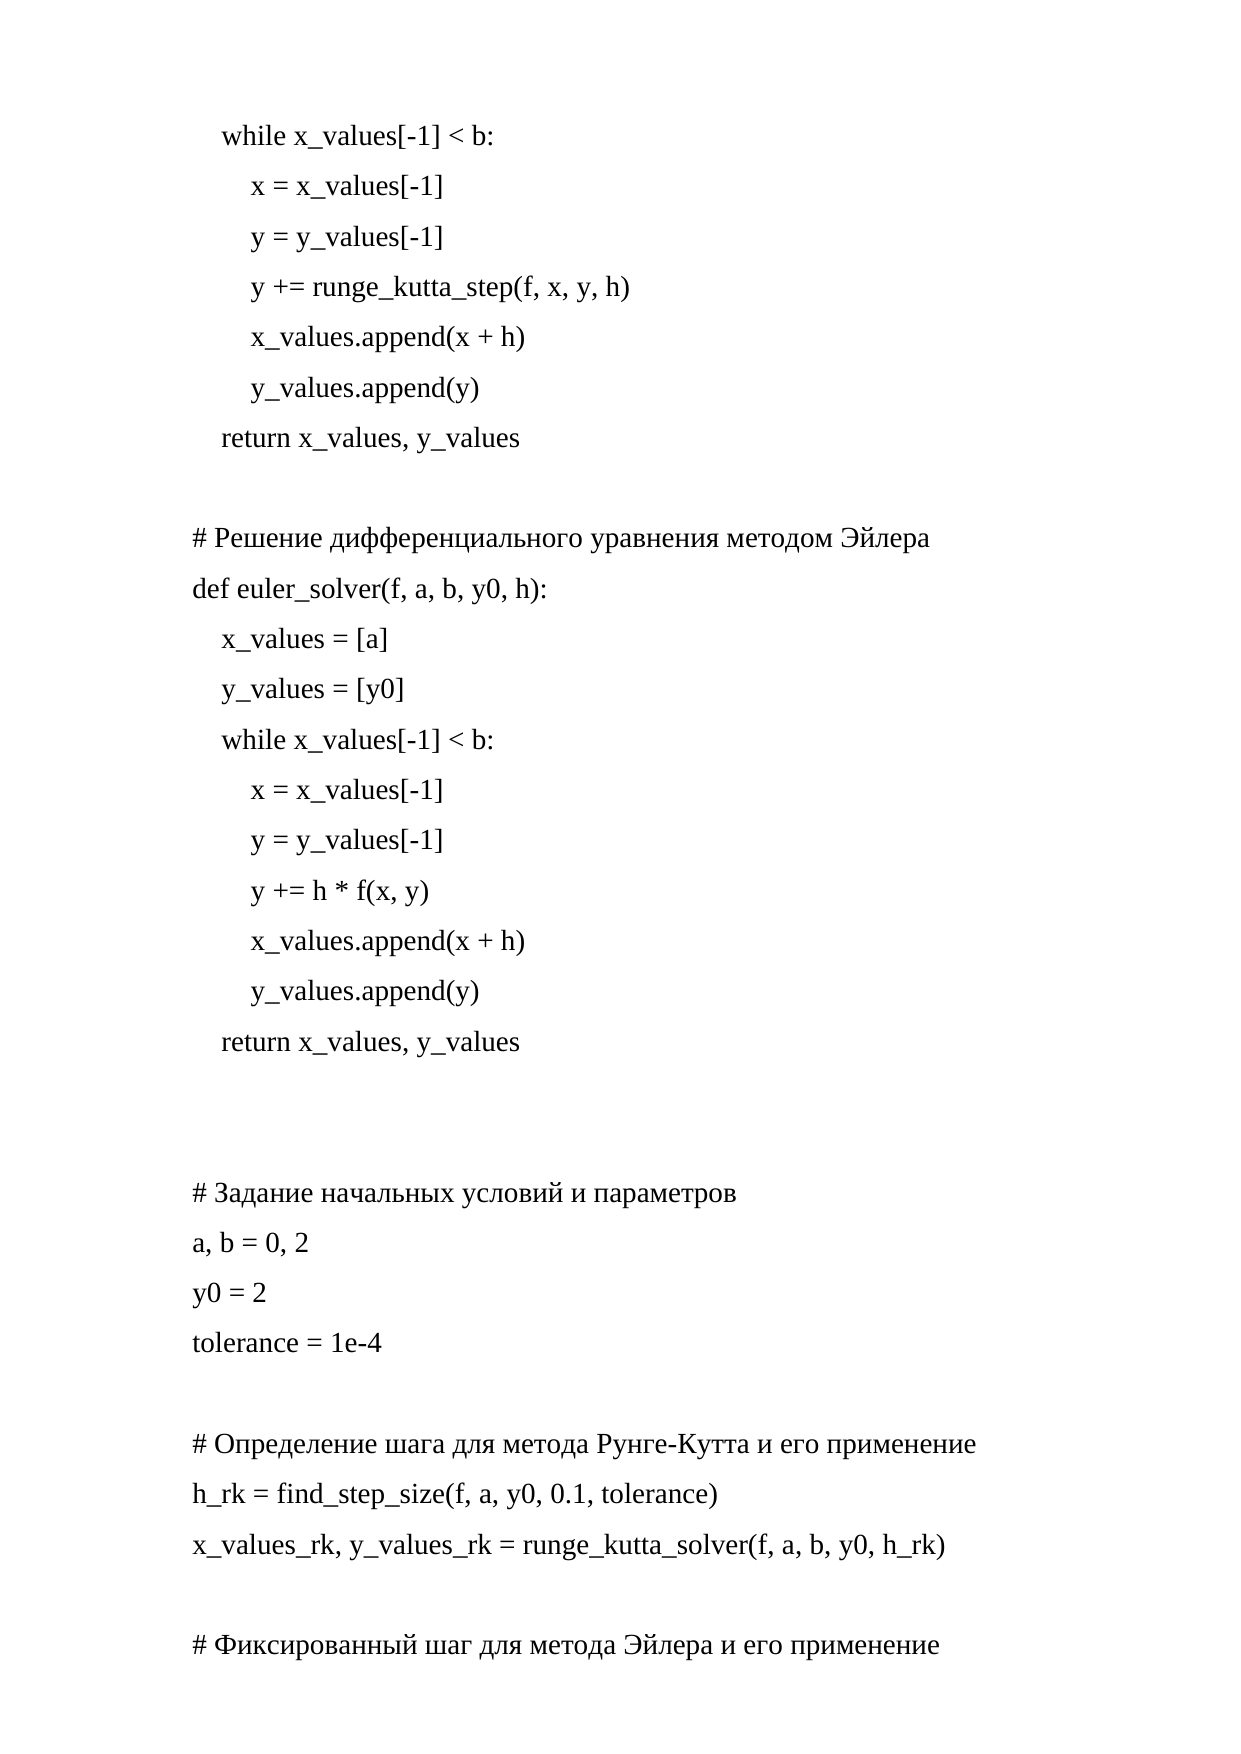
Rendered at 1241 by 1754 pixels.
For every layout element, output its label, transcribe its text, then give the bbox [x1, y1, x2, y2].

text y = y_values[-1] [118, 822, 1181, 856]
text y0 = 2 [118, 1275, 1181, 1309]
text x_values = [a] [118, 621, 1181, 655]
text while x_values[-1] < b: [118, 722, 1181, 755]
text y_values.append(y) [118, 973, 1181, 1007]
text return x_values, y_values [118, 1024, 1181, 1057]
text y += h * f(x, y) [118, 873, 1181, 906]
text return x_values, y_values [118, 420, 1181, 453]
text while x_values[-1] < b: [118, 118, 1181, 152]
text y = y_values[-1] [118, 219, 1181, 252]
text # Задание начальных условий и параметров [118, 1175, 1181, 1208]
text x = x_values[-1] [118, 168, 1181, 202]
text y_values = [y0] [118, 672, 1181, 705]
text # Определение шага для метода Рунге-Кутта и его применение [118, 1426, 1181, 1460]
text # Решение дифференциального уравнения методом Эйлера [118, 521, 1181, 554]
text x_values.append(x + h) [118, 923, 1181, 957]
text y_values.append(y) [118, 370, 1181, 403]
text x_values_rk, y_values_rk = runge_kutta_solver(f, a, b, y0, h_rk) [118, 1527, 1181, 1560]
text y += runge_kutta_step(f, x, y, h) [118, 269, 1181, 303]
text # Фиксированный шаг для метода Эйлера и его применение [118, 1627, 1181, 1661]
text a, b = 0, 2 [118, 1225, 1181, 1258]
text x = x_values[-1] [118, 772, 1181, 806]
text tolerance = 1e-4 [118, 1326, 1181, 1359]
text x_values.append(x + h) [118, 319, 1181, 353]
text h_rk = find_step_size(f, a, y0, 0.1, tolerance) [118, 1477, 1181, 1510]
text def euler_solver(f, a, b, y0, h): [118, 571, 1181, 604]
